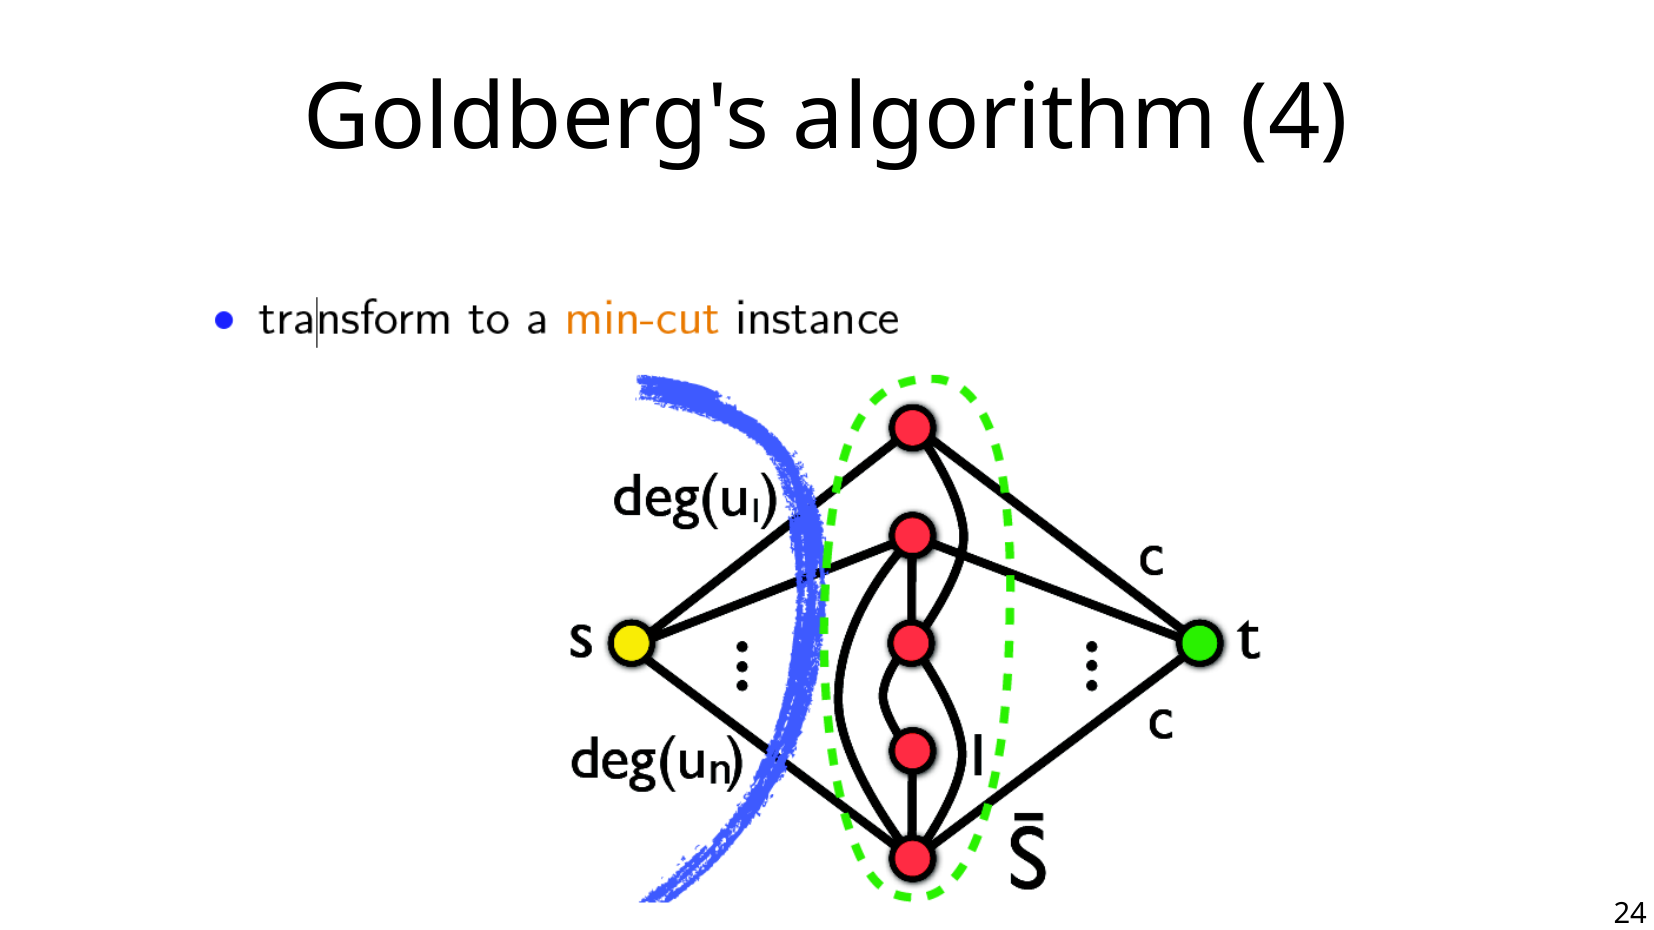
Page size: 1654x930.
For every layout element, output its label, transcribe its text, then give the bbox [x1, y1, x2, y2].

title Goldberg's algorithm (4) [82, 1, 1571, 225]
picture [181, 269, 1456, 930]
